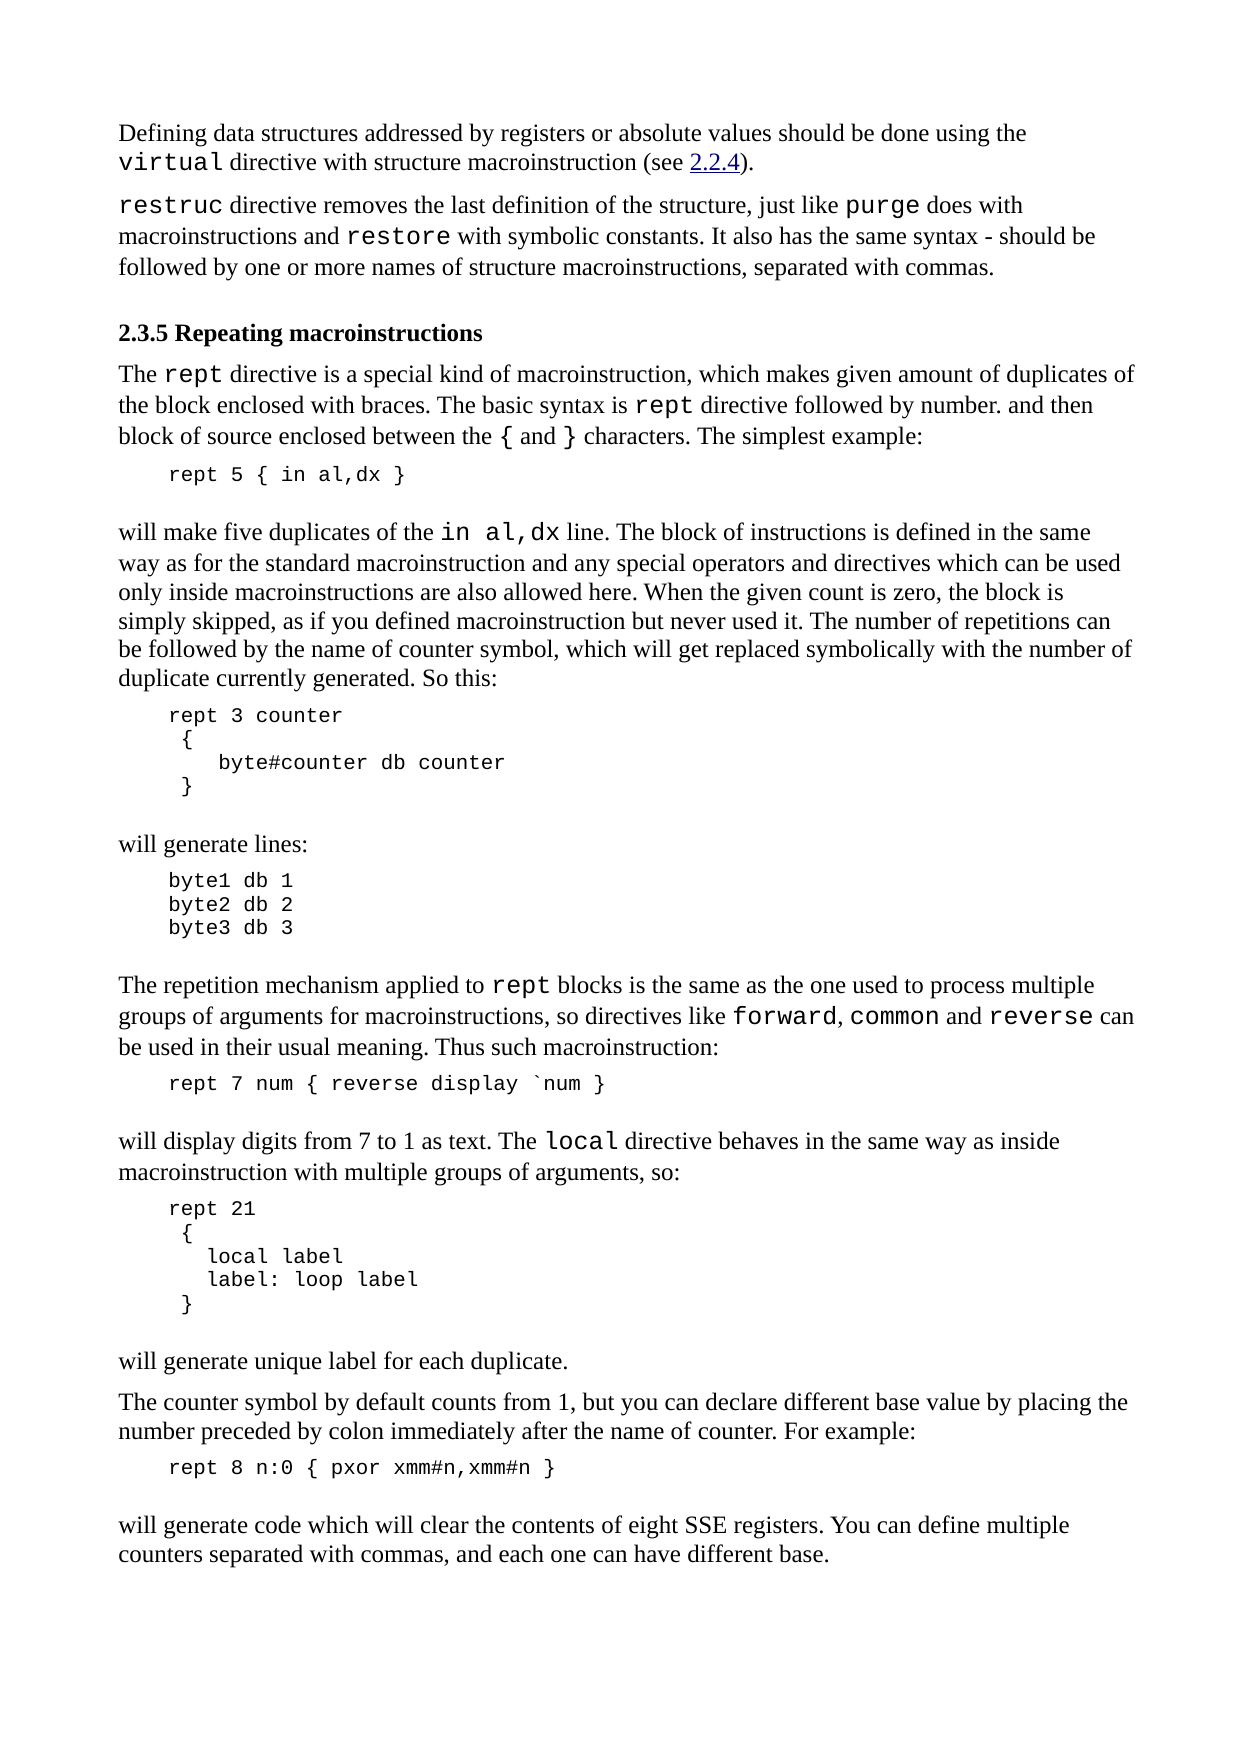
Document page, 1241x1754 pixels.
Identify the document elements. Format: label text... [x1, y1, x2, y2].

text byte#counter db counter [118, 752, 1137, 776]
text label: loop label [118, 1269, 1137, 1293]
text The counter symbol by default counts from 1, but you can declare different base value by placing the number preceded by colon immediately after the name of counter. For example: [118, 1387, 1137, 1445]
text } [118, 1293, 1137, 1317]
text { [118, 1222, 1137, 1246]
text local label [118, 1246, 1137, 1269]
text will generate code which will clear the contents of eight SSE registers. You can define multiple counters separated with commas, and each one can have different base. [118, 1511, 1137, 1568]
text rept 21 [118, 1198, 1137, 1222]
text rept 8 n:0 { pxor xmm#n,xmm#n } [118, 1457, 1137, 1481]
subtitle 2.3.5 Repeating macroinstructions [118, 318, 1137, 347]
text The repetition mechanism applied to rept blocks is the same as the one used to process multiple groups of arguments for macroinstructions, so directives like forward, common and reverse can be used in their usual meaning. Thus such macroinstruction: [118, 970, 1137, 1061]
text The rept directive is a special kind of macroinstruction, which makes given amount of duplicates of the block enclosed with braces. The basic syntax is rept directive followed by number. and then block of source enclosed between the { and } characters. The simplest example: [118, 359, 1137, 452]
text will generate lines: [118, 829, 1137, 857]
text will generate unique label for each duplicate. [118, 1346, 1137, 1375]
text byte1 db 1 [118, 870, 1137, 893]
text { [118, 728, 1137, 752]
text byte2 db 2 [118, 893, 1137, 917]
text rept 5 { in al,dx } [118, 464, 1137, 488]
text will make five duplicates of the in al,dx line. The block of instructions is defined in the same way as for the standard macroinstruction and any special operators and directives which can be used only inside macroinstructions are also allowed here. When the given count is zero, the block is simply skipped, as if you defined macroinstruction but never used it. The number of repetitions can be followed by the name of counter symbol, which will get replaced symbolically with the number of duplicate currently generated. So this: [118, 517, 1137, 692]
text Defining data structures addressed by registers or absolute values should be done using the virtual directive with structure macroinstruction (see 2.2.4). [118, 118, 1137, 178]
text will display digits from 7 to 1 as text. The local directive behaves in the same way as inside macroinstruction with multiple groups of arguments, so: [118, 1126, 1137, 1186]
text byte3 db 3 [118, 917, 1137, 941]
text restruc directive removes the last definition of the structure, just like purge does with macroinstructions and restore with symbolic constants. It also has the same syntax - should be followed by one or more names of structure macroinstructions, separated with commas. [118, 190, 1137, 281]
text rept 7 num { reverse display `num } [118, 1073, 1137, 1097]
text } [118, 776, 1137, 799]
text rept 3 counter [118, 704, 1137, 728]
